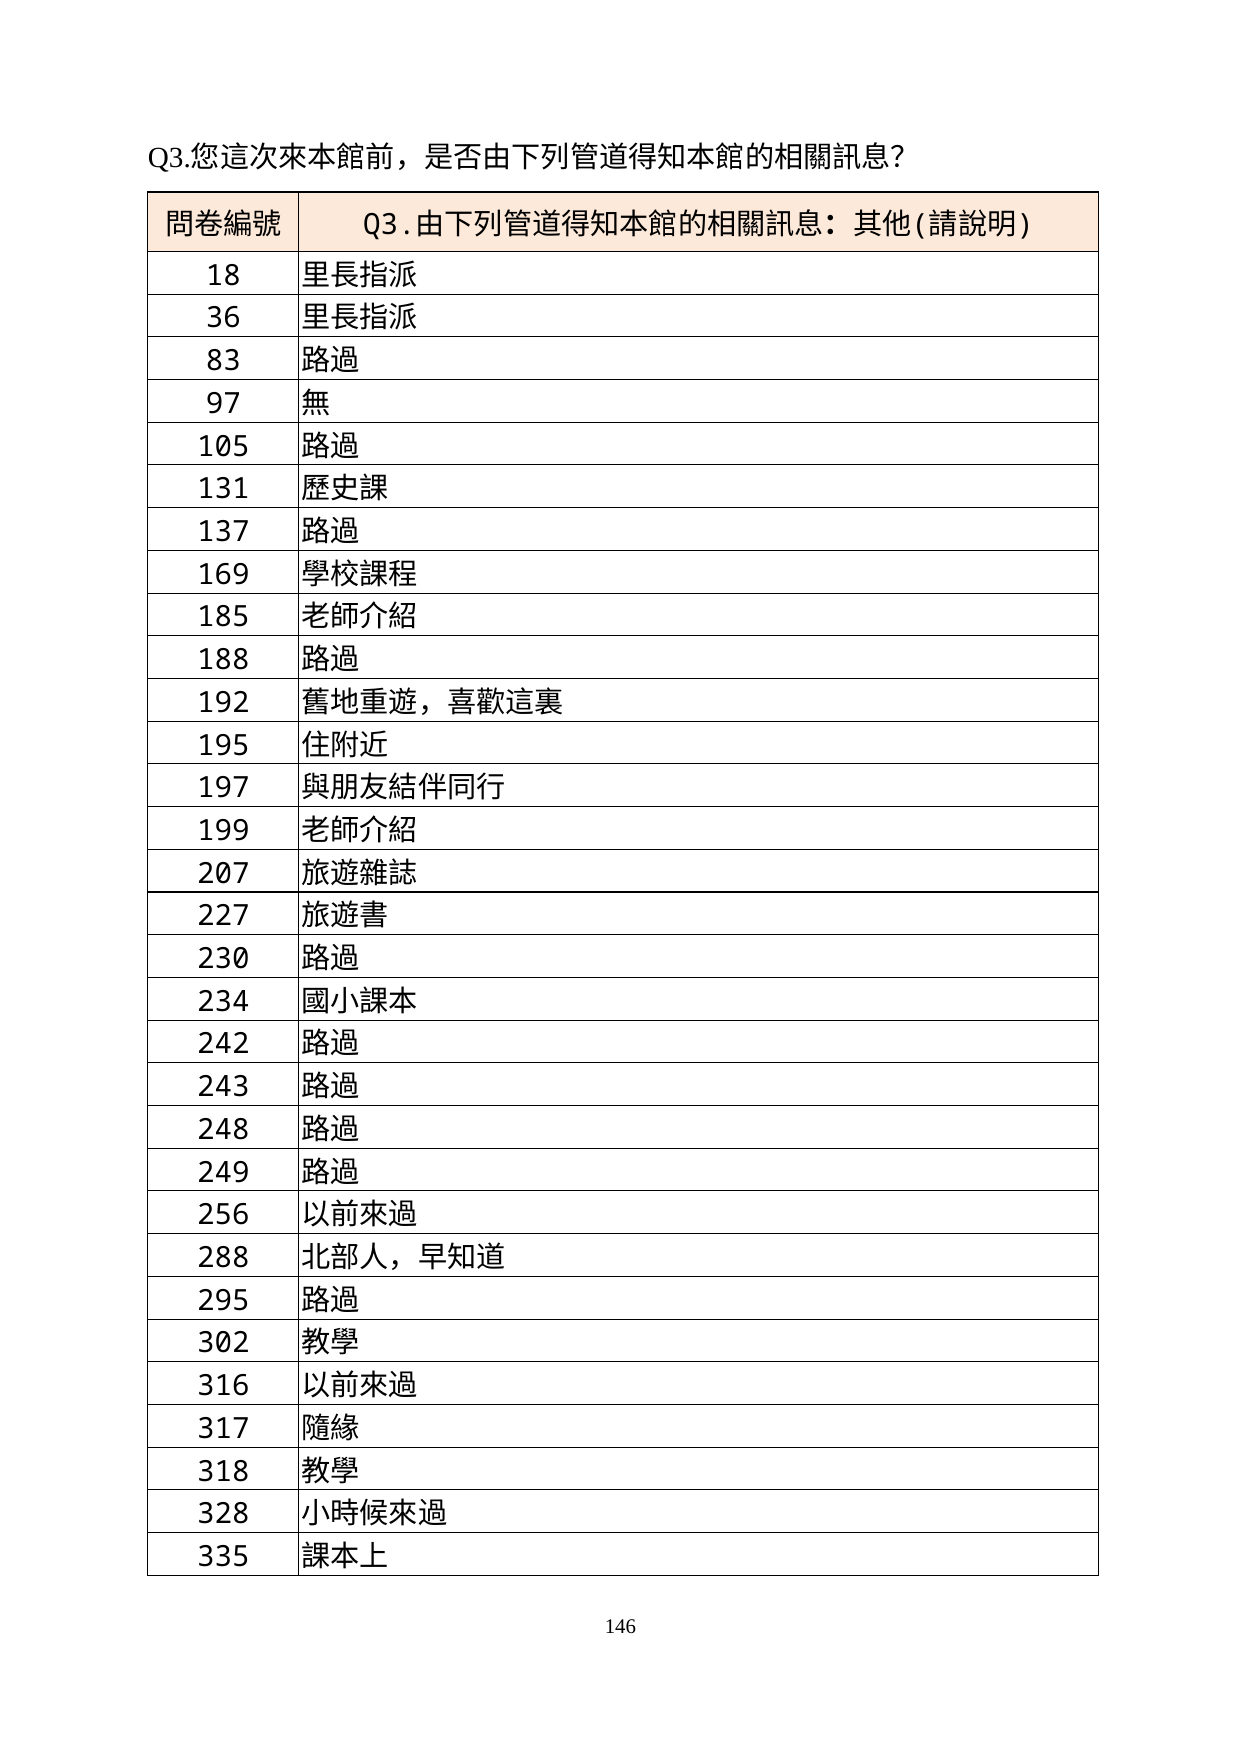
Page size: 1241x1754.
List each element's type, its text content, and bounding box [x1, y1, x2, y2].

table_cell 243 [148, 1063, 298, 1105]
table_cell 318 [148, 1448, 298, 1489]
table_cell 以前來過 [299, 1362, 1098, 1404]
table_cell 小時候來過 [299, 1490, 1098, 1532]
table_cell 316 [148, 1362, 298, 1404]
table_cell 317 [148, 1405, 298, 1447]
table_cell 路過 [299, 337, 1098, 379]
table_cell 歷史課 [299, 465, 1098, 507]
table_cell 住附近 [299, 722, 1098, 763]
table_cell 248 [148, 1106, 298, 1148]
table_cell 295 [148, 1277, 298, 1318]
table_cell 302 [148, 1320, 298, 1361]
table_cell 249 [148, 1149, 298, 1190]
table_cell 教學 [299, 1320, 1098, 1361]
table_cell 老師介紹 [299, 594, 1098, 635]
table_cell 路過 [299, 1277, 1098, 1318]
table_cell 188 [148, 636, 298, 678]
table_cell 197 [148, 764, 298, 806]
table_cell 里長指派 [299, 252, 1098, 293]
table_cell 242 [148, 1021, 298, 1062]
table_cell 里長指派 [299, 295, 1098, 336]
table_cell 328 [148, 1490, 298, 1532]
table_cell 學校課程 [299, 551, 1098, 592]
table_cell 路過 [299, 508, 1098, 550]
table_cell 234 [148, 978, 298, 1019]
table_cell 137 [148, 508, 298, 550]
text Q3.您這次來本館前，是否由下列管道得知本館的相關訊息？ [148, 148, 1092, 173]
table_cell 路過 [299, 1149, 1098, 1190]
table_cell 旅遊書 [299, 893, 1098, 934]
table_cell 教學 [299, 1448, 1098, 1489]
table_header 問卷編號 [148, 193, 298, 251]
table_cell 131 [148, 465, 298, 507]
table_cell 路過 [299, 1063, 1098, 1105]
table_cell 199 [148, 807, 298, 849]
table_cell 路過 [299, 1106, 1098, 1148]
table_cell 路過 [299, 423, 1098, 464]
table_cell 以前來過 [299, 1191, 1098, 1233]
table_cell 169 [148, 551, 298, 592]
table_cell 路過 [299, 935, 1098, 977]
table_cell 無 [299, 380, 1098, 422]
table_cell 老師介紹 [299, 807, 1098, 849]
table_cell 課本上 [299, 1533, 1098, 1575]
table_cell 與朋友結伴同行 [299, 764, 1098, 806]
table_cell 207 [148, 850, 298, 891]
table_cell 83 [148, 337, 298, 379]
table_cell 舊地重遊，喜歡這裏 [299, 679, 1098, 721]
table_cell 97 [148, 380, 298, 422]
table_cell 路過 [299, 1021, 1098, 1062]
table_cell 36 [148, 295, 298, 336]
table_cell 195 [148, 722, 298, 763]
table_cell 國小課本 [299, 978, 1098, 1019]
table_cell 隨緣 [299, 1405, 1098, 1447]
table_header Q3.由下列管道得知本館的相關訊息：其他(請說明) [299, 193, 1098, 251]
table_cell 105 [148, 423, 298, 464]
table_cell 230 [148, 935, 298, 977]
table_cell 旅遊雜誌 [299, 850, 1098, 891]
table_cell 335 [148, 1533, 298, 1575]
table_cell 256 [148, 1191, 298, 1233]
table_cell 288 [148, 1234, 298, 1276]
table_cell 路過 [299, 636, 1098, 678]
table_cell 192 [148, 679, 298, 721]
table_cell 北部人，早知道 [299, 1234, 1098, 1276]
table_cell 18 [148, 252, 298, 293]
table_cell 227 [148, 893, 298, 934]
table_cell 185 [148, 594, 298, 635]
